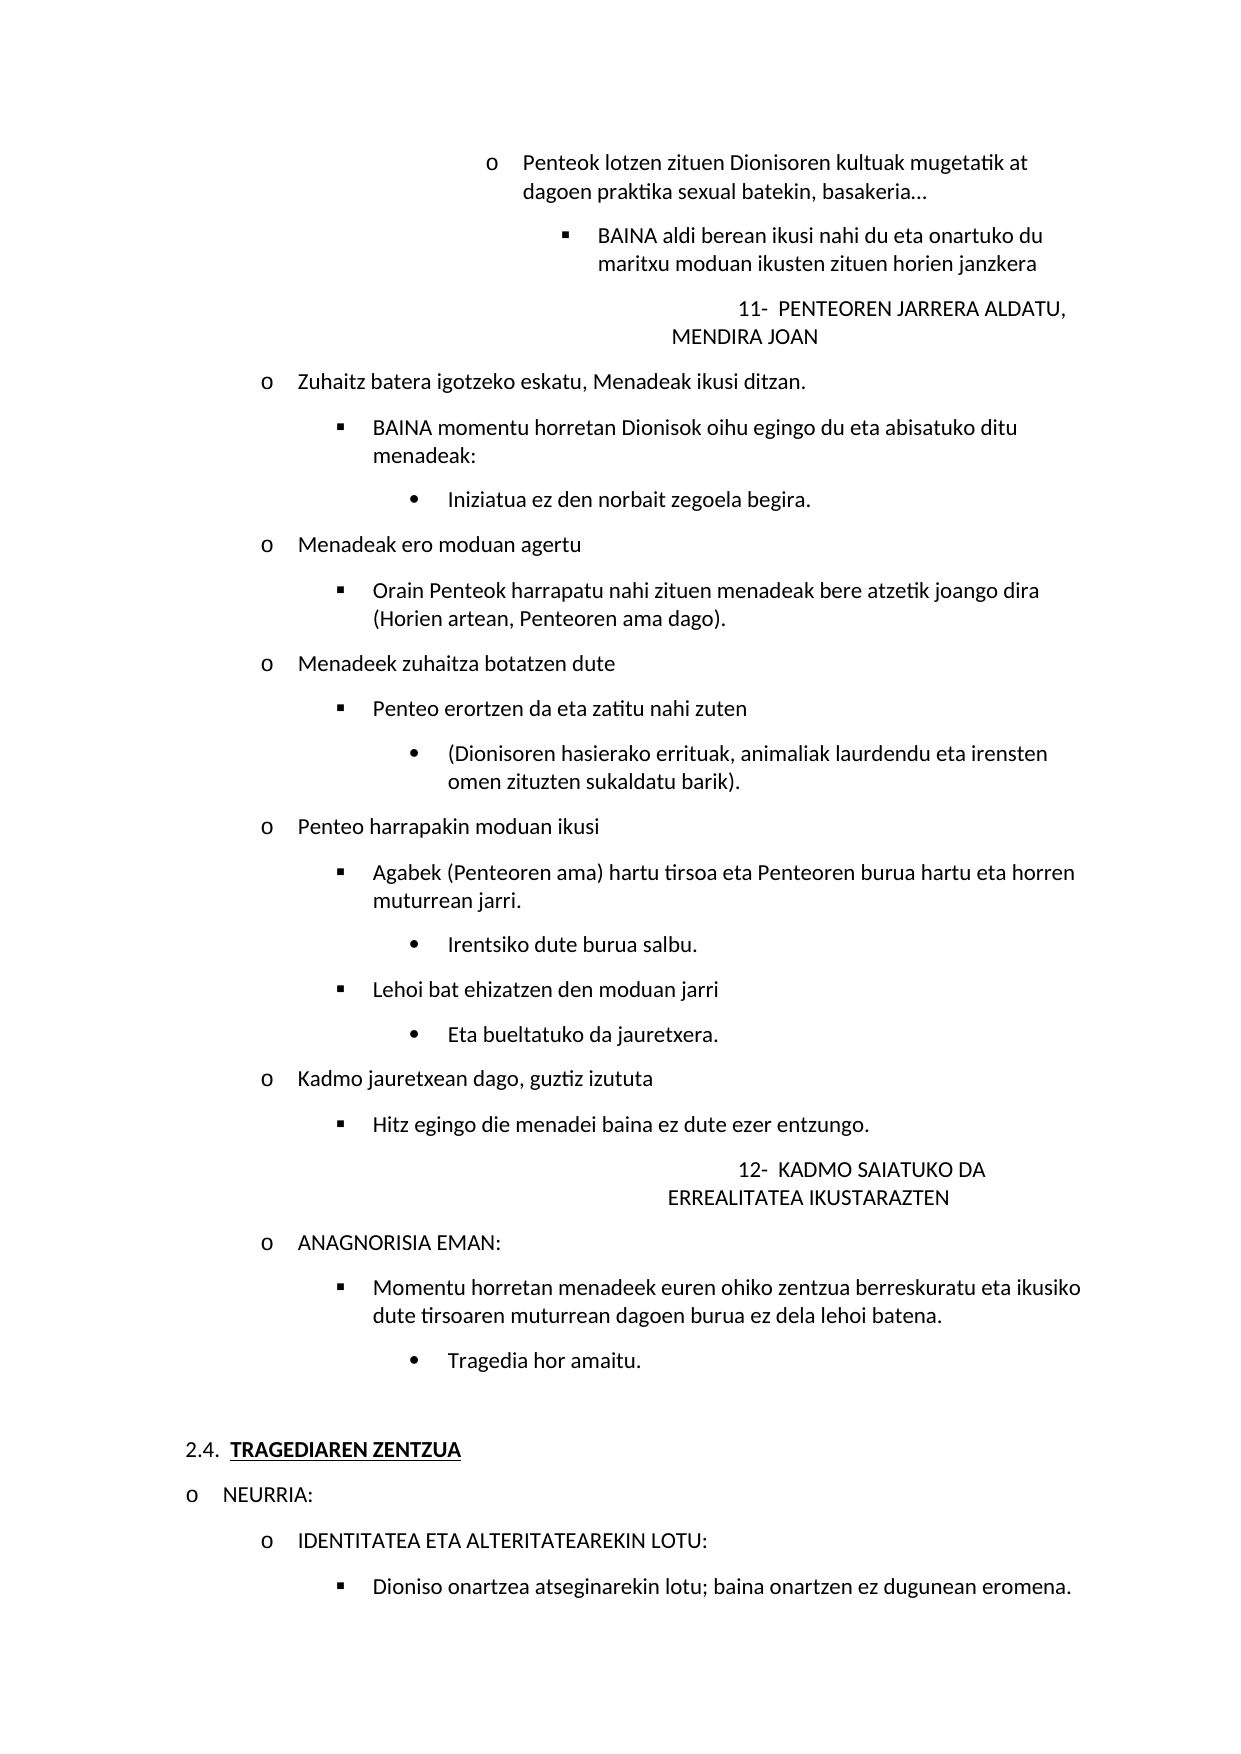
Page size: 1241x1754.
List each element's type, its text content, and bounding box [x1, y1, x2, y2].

list Dioniso onartzea atseginarekin lotu; baina onartzen ez dugunean eromena. [335, 1572, 1093, 1600]
list Tragedia hor amaitu. [410, 1346, 1093, 1374]
text 2.4. TRAGEDIAREN ZENTZUA [148, 1436, 1093, 1464]
list Zuhaitz batera igotzeko eskatu, Menadeak ikusi ditzan. [260, 367, 1093, 396]
list Momentu horretan menadeek euren ohiko zentzua berreskuratu eta ikusiko dute tirsoaren muturrean dagoen burua ez dela lehoi batena. [335, 1273, 1093, 1329]
list IDENTITATEA ETA ALTERITATEAREKIN LOTU: [260, 1526, 1093, 1555]
list Menadeek zuhaitza botatzen dute [260, 649, 1093, 678]
list Orain Penteok harrapatu nahi zituen menadeak bere atzetik joango dira (Horien artean, Penteoren ama dago). [335, 576, 1093, 632]
list Irentsiko dute burua salbu. [410, 930, 1093, 958]
list (Dionisoren hasierako errituak, animaliak laurdendu eta irensten omen zituzten sukaldatu barik). [410, 739, 1093, 795]
list BAINA momentu horretan Dionisok oihu egingo du eta abisatuko ditu menadeak: [335, 413, 1093, 469]
list Kadmo jauretxean dago, guztiz izututa [260, 1064, 1093, 1094]
list NEURRIA: [185, 1480, 1093, 1509]
list Iniziatua ez den norbait zegoela begira. [410, 485, 1093, 513]
list 12- KADMO SAIATUKO DA ERREALITATEA IKUSTARAZTEN [668, 1155, 1093, 1211]
list Penteo erortzen da eta zatitu nahi zuten [335, 694, 1093, 722]
list Lehoi bat ehizatzen den moduan jarri [335, 975, 1093, 1003]
list Eta bueltatuko da jauretxera. [410, 1020, 1093, 1048]
list Penteok lotzen zituen Dionisoren kultuak mugetatik at dagoen praktika sexual batekin, basakeria… [485, 148, 1093, 205]
list Penteo harrapakin moduan ikusi [260, 812, 1093, 841]
list Agabek (Penteoren ama) hartu tirsoa eta Penteoren burua hartu eta horren muturrean jarri. [335, 858, 1093, 914]
list Hitz egingo die menadei baina ez dute ezer entzungo. [335, 1110, 1093, 1138]
list Menadeak ero moduan agertu [260, 530, 1093, 559]
list 11- PENTEOREN JARRERA ALDATU, MENDIRA JOAN [671, 294, 1093, 350]
list BAINA aldi berean ikusi nahi du eta onartuko du maritxu moduan ikusten zituen horien janzkera [560, 221, 1093, 277]
list ANAGNORISIA EMAN: [260, 1228, 1093, 1257]
